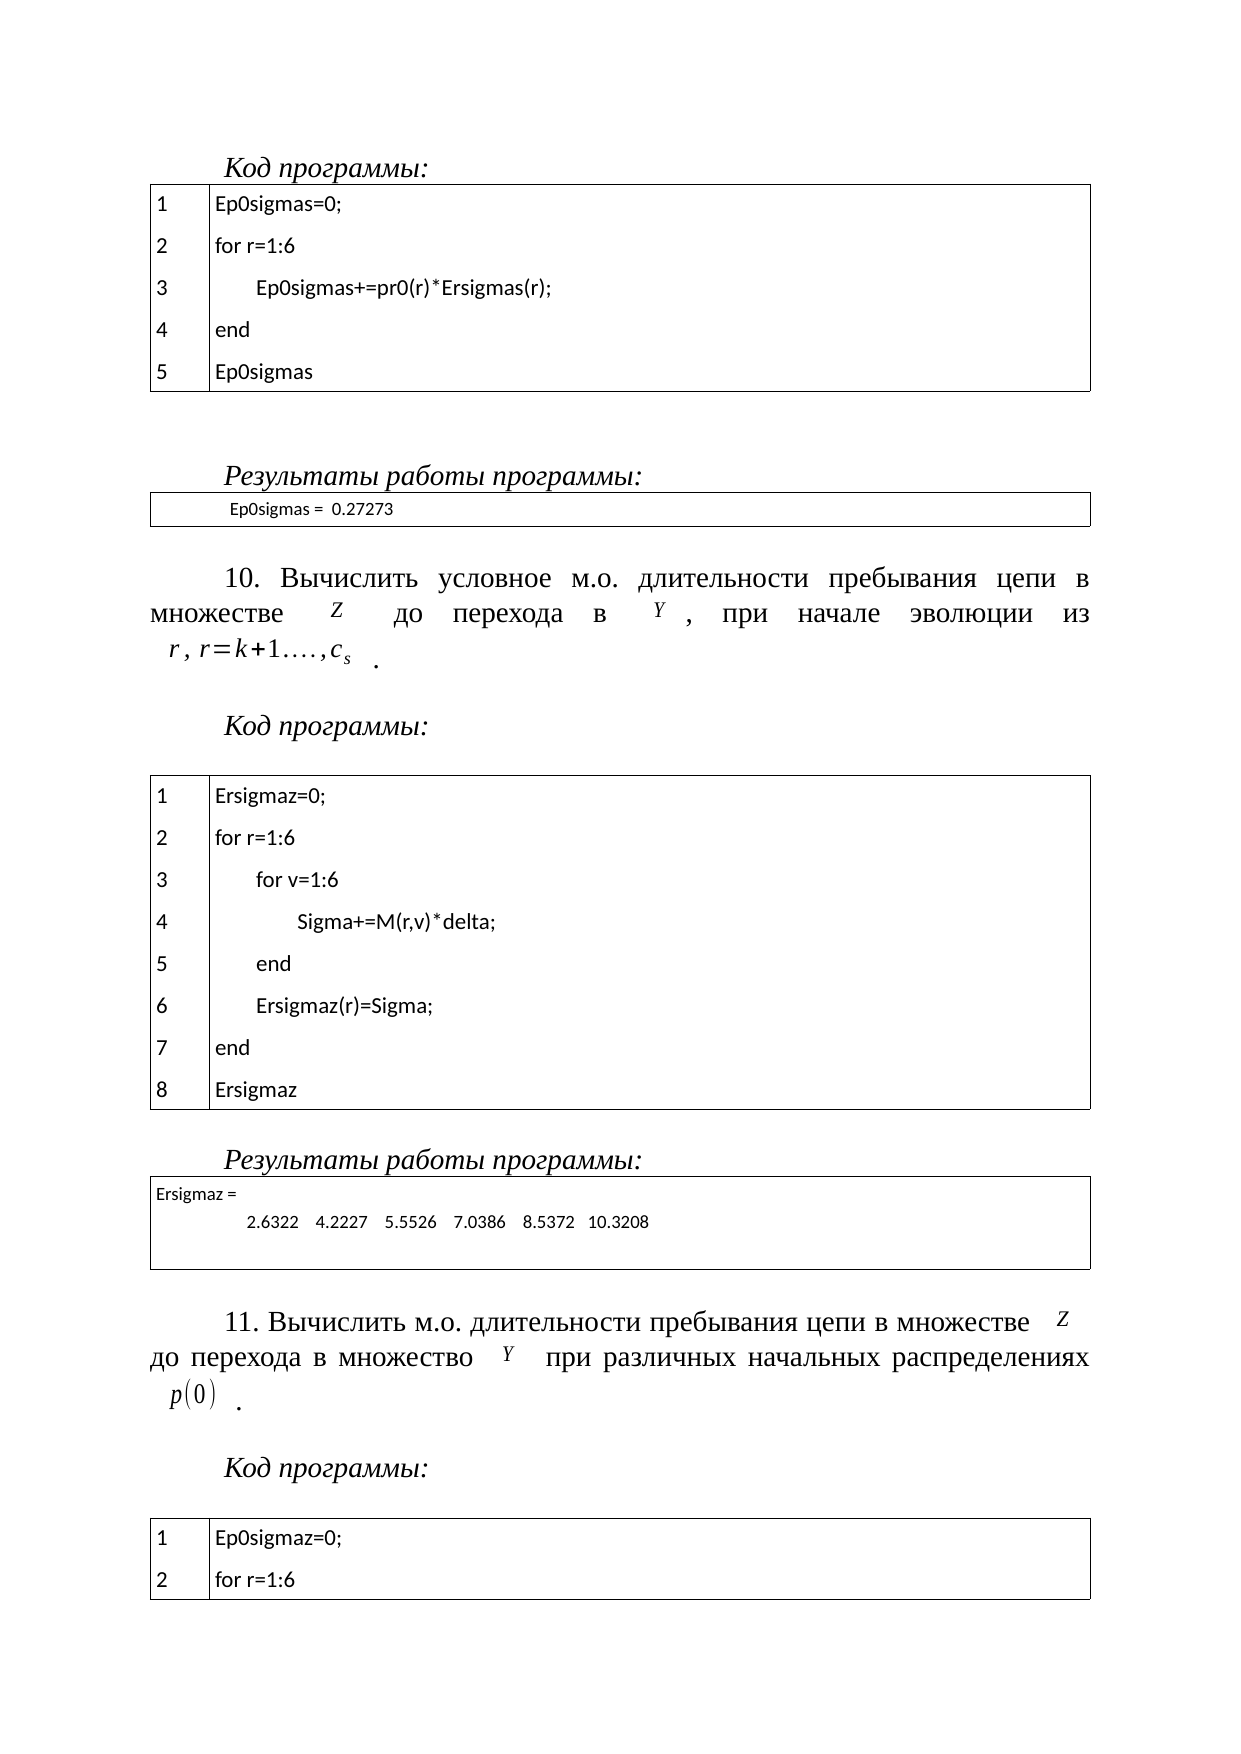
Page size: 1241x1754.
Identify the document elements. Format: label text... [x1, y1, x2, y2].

text 11. Вычислить м.о. длительности пребывания цепи в множестве до перехода в множество при различных начальных распределениях . [150, 1302, 1090, 1417]
text Результаты работы программы: [150, 458, 1090, 492]
table_header 1 2 3 4 5 [151, 185, 209, 391]
text Код программы: [150, 708, 1090, 742]
text Код программы: [150, 150, 1090, 183]
table_header Ep0sigmas=0; for r=1:6 Ep0sigmas+=pr0(r)*Ersigmas(r); end Ep0sigmas [210, 185, 1090, 391]
table_header Ersigmaz=0; for r=1:6 for v=1:6 Sigma+=M(r,v)*delta; end Ersigmaz(r)=Sigma; end Ersigmaz [210, 776, 1090, 1109]
table_header Ersigmaz = 2.6322 4.2227 5.5526 7.0386 8.5372 10.3208 [151, 1177, 1090, 1268]
table_header Ep0sigmaz=0; for r=1:6 [210, 1519, 1090, 1599]
text Код программы: [150, 1450, 1090, 1484]
table_header 1 2 [151, 1519, 209, 1599]
text Результаты работы программы: [150, 1142, 1090, 1176]
table_header Ep0sigmas = 0.27273 [151, 493, 1090, 526]
table_header 1 2 3 4 5 6 7 8 [151, 776, 209, 1109]
text 10. Вычислить условное м.о. длительности пребывания цепи в множестве до перехода в , при начале эволюции из . [150, 560, 1090, 675]
